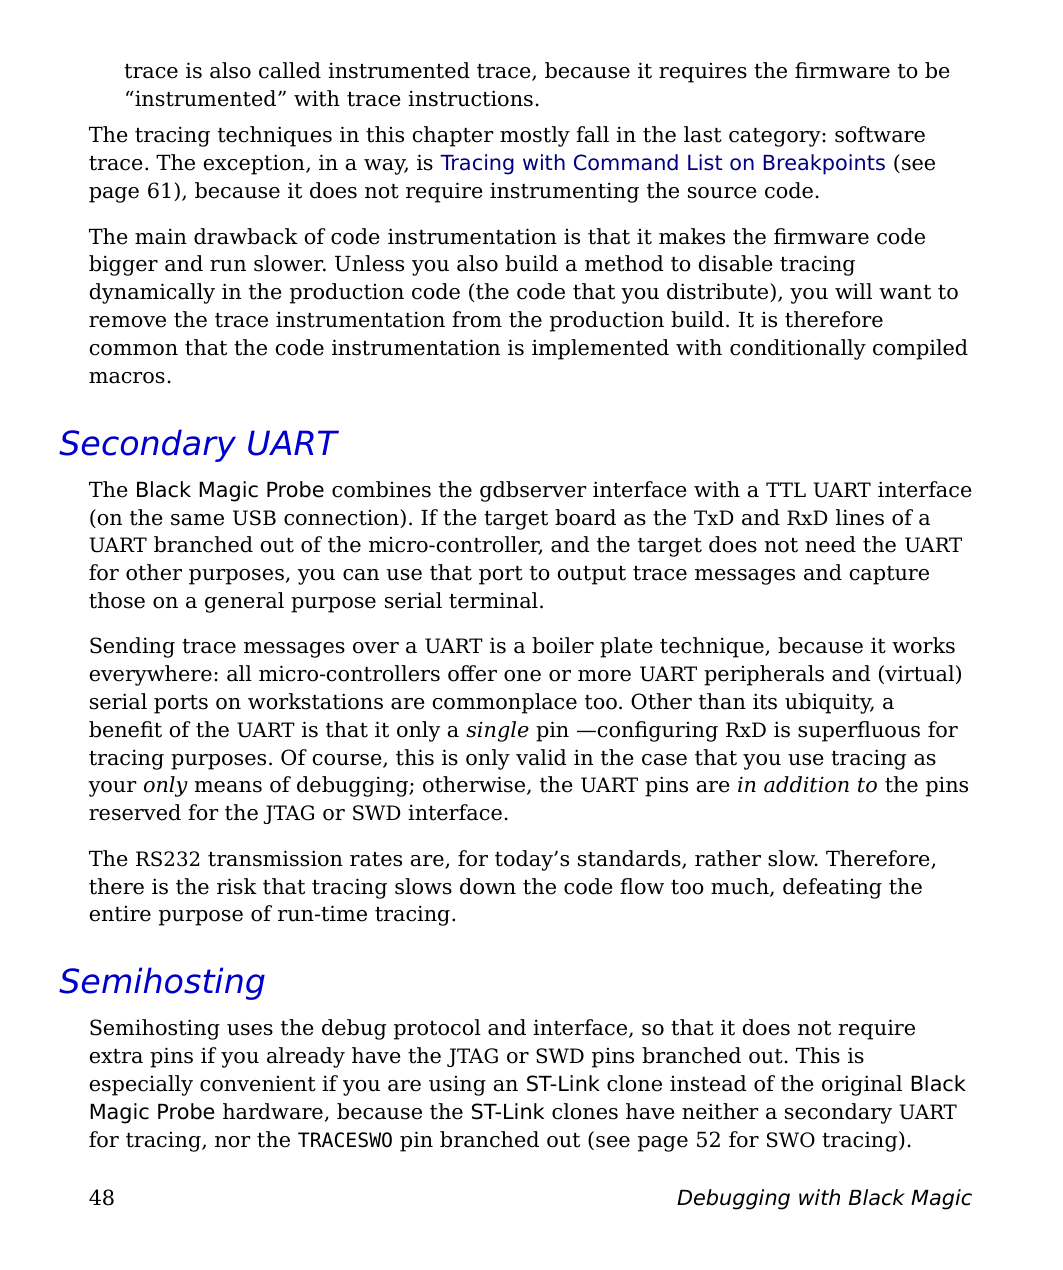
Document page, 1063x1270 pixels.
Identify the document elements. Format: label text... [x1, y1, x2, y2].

subtitle Semihosting [59, 963, 974, 1002]
list trace is also called instrumented trace, because it requires the firmware to be “instrumented” with trace instructions. [88, 59, 974, 111]
text The main drawback of code instrumentation is that it makes the firmware code bigger and run slower. Unless you also build a method to disable tracing dynamically in the production code (the code that you distribute), you will want to remove the trace instrumentation from the production build. It is therefore common that the code instrumentation is implemented with conditionally compiled macros. [88, 225, 974, 388]
text The RS232 transmission rates are, for today’s standards, rather slow. Therefore, there is the risk that tracing slows down the code flow too much, defeating the entire purpose of run-time tracing. [88, 847, 974, 927]
text The Black Magic Probe combines the gdbserver interface with a TTL UART interface (on the same USB connection). If the target board as the TxD and RxD lines of a UART branched out of the micro-controller, and the target does not need the UART for other purposes, you can use that port to output trace messages and capture those on a general purpose serial terminal. [88, 478, 974, 613]
text Semihosting uses the debug protocol and interface, so that it does not require extra pins if you already have the JTAG or SWD pins branched out. This is especially convenient if you are using an ST-Link clone instead of the original Black Magic Probe hardware, because the ST-Link clones have neither a secondary UART for tracing, nor the TRACESWO pin branched out (see page 51 for SWO tracing). [88, 1016, 974, 1152]
text Sending trace messages over a UART is a boiler plate technique, because it works everywhere: all micro-controllers offer one or more UART peripherals and (virtual) serial ports on workstations are commonplace too. Other than its ubiquity, a benefit of the UART is that it only a single pin —configuring RxD is superfluous for tracing purposes. Of course, this is only valid in the case that you use tracing as your only means of debugging; otherwise, the UART pins are in addition to the pins reserved for the JTAG or SWD interface. [88, 634, 974, 826]
text The tracing techniques in this chapter mostly fall in the last category: software trace. The exception, in a way, is Tracing with Command List on Breakpoints (see page 59), because it does not require instrumenting the source code. [88, 123, 974, 203]
subtitle Secondary UART [59, 424, 974, 463]
